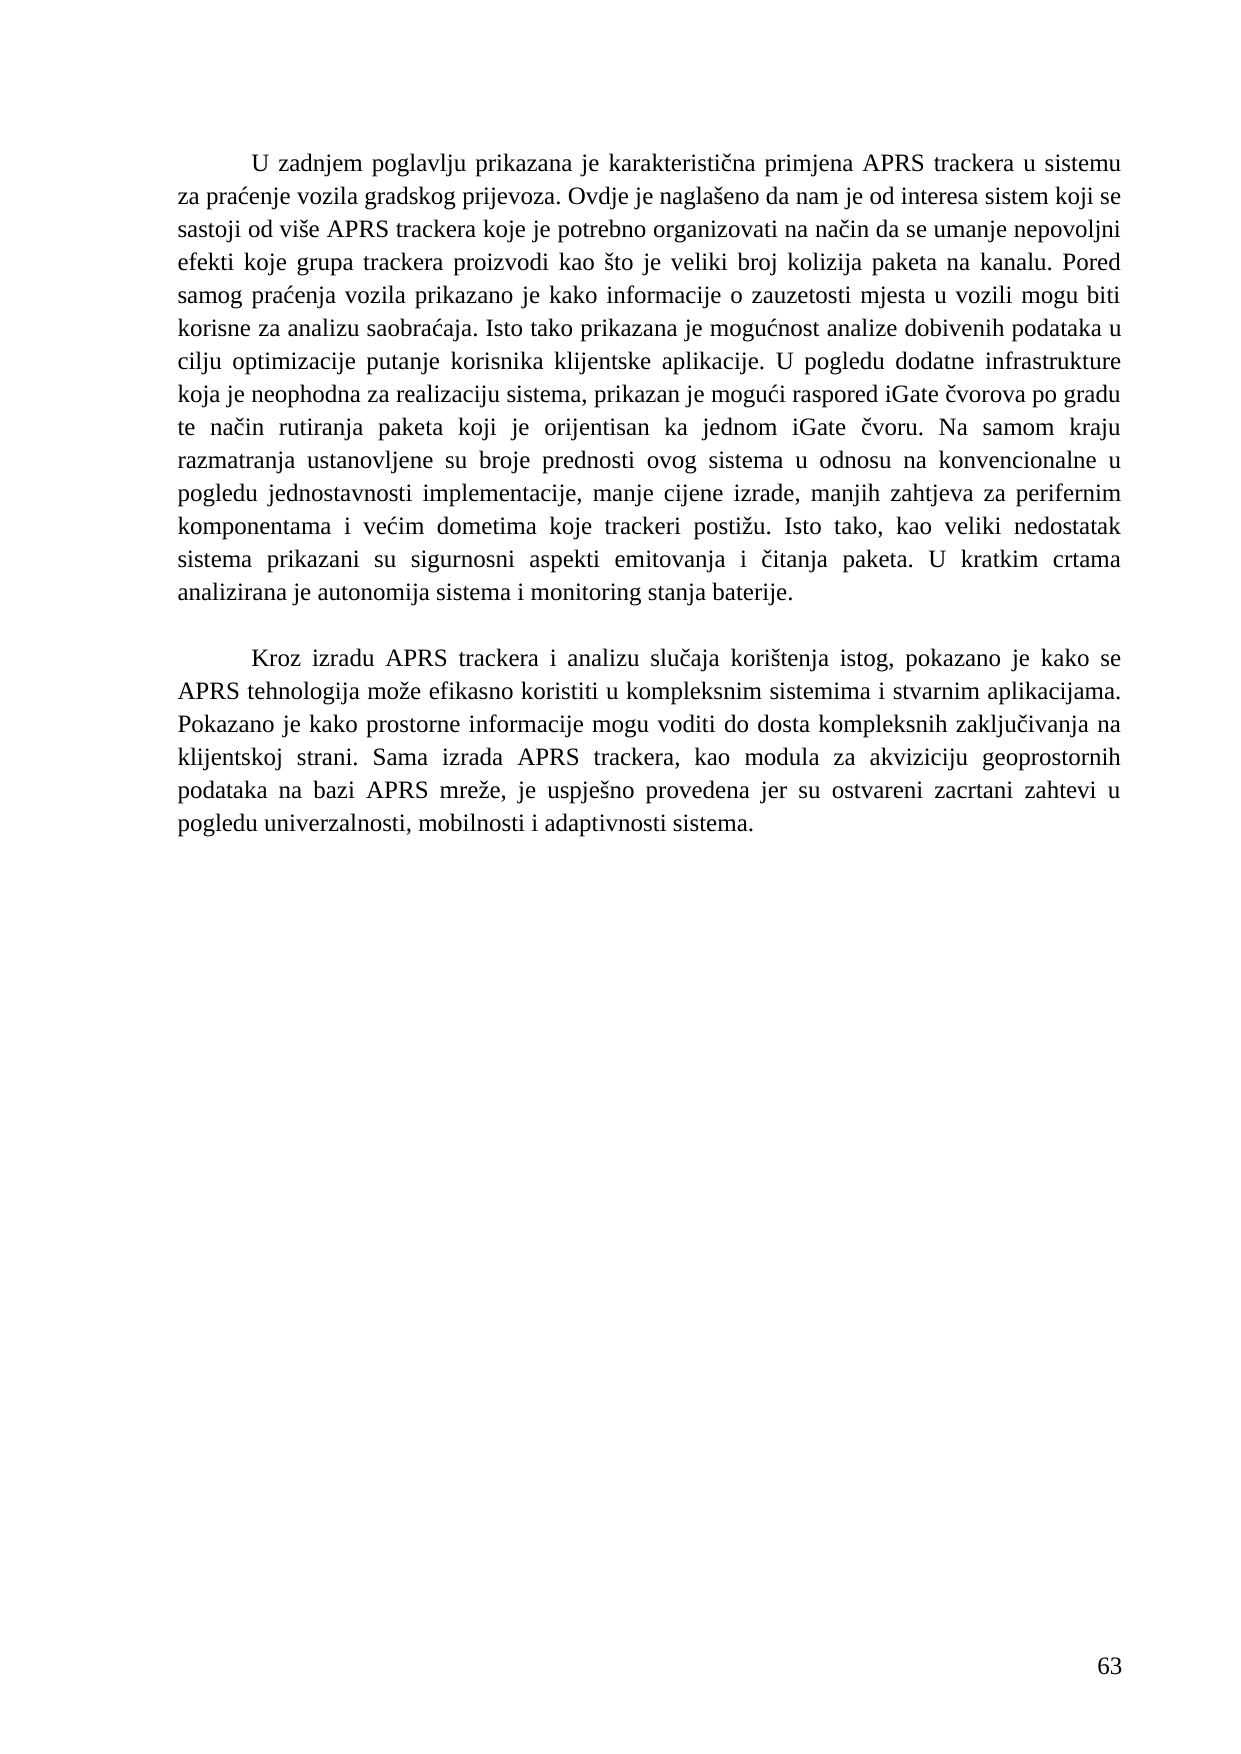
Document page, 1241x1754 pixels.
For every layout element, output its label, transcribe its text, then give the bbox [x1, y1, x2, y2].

text Kroz izradu APRS trackera i analizu slučaja korištenja istog, pokazano je kako se APRS tehnologija može efikasno koristiti u kompleksnim sistemima i stvarnim aplikacijama. Pokazano je kako prostorne informacije mogu voditi do dosta kompleksnih zaključivanja na klijentskoj strani. Sama izrada APRS trackera, kao modula za akviziciju geoprostornih podataka na bazi APRS mreže, je uspješno provedena jer su ostvareni zacrtani zahtevi u pogledu univerzalnosti, mobilnosti i adaptivnosti sistema. [177, 643, 1122, 837]
text U zadnjem poglavlju prikazana je karakteristična primjena APRS trackera u sistemu za praćenje vozila gradskog prijevoza. Ovdje je naglašeno da nam je od interesa sistem koji se sastoji od više APRS trackera koje je potrebno organizovati na način da se umanje nepovoljni efekti koje grupa trackera proizvodi kao što je veliki broj kolizija paketa na kanalu. Pored samog praćenja vozila prikazano je kako informacije o zauzetosti mjesta u vozili mogu biti korisne za analizu saobraćaja. Isto tako prikazana je mogućnost analize dobivenih podataka u cilju optimizacije putanje korisnika klijentske aplikacije. U pogledu dodatne infrastrukture koja je neophodna za realizaciju sistema, prikazan je mogući raspored iGate čvorova po gradu te način rutiranja paketa koji je orijentisan ka jednom iGate čvoru. Na samom kraju razmatranja ustanovljene su broje prednosti ovog sistema u odnosu na konvencionalne u pogledu jednostavnosti implementacije, manje cijene izrade, manjih zahtjeva za perifernim komponentama i većim dometima koje trackeri postižu. Isto tako, kao veliki nedostatak sistema prikazani su sigurnosni aspekti emitovanja i čitanja paketa. U kratkim crtama analizirana je autonomija sistema i monitoring stanja baterije. [177, 148, 1122, 606]
